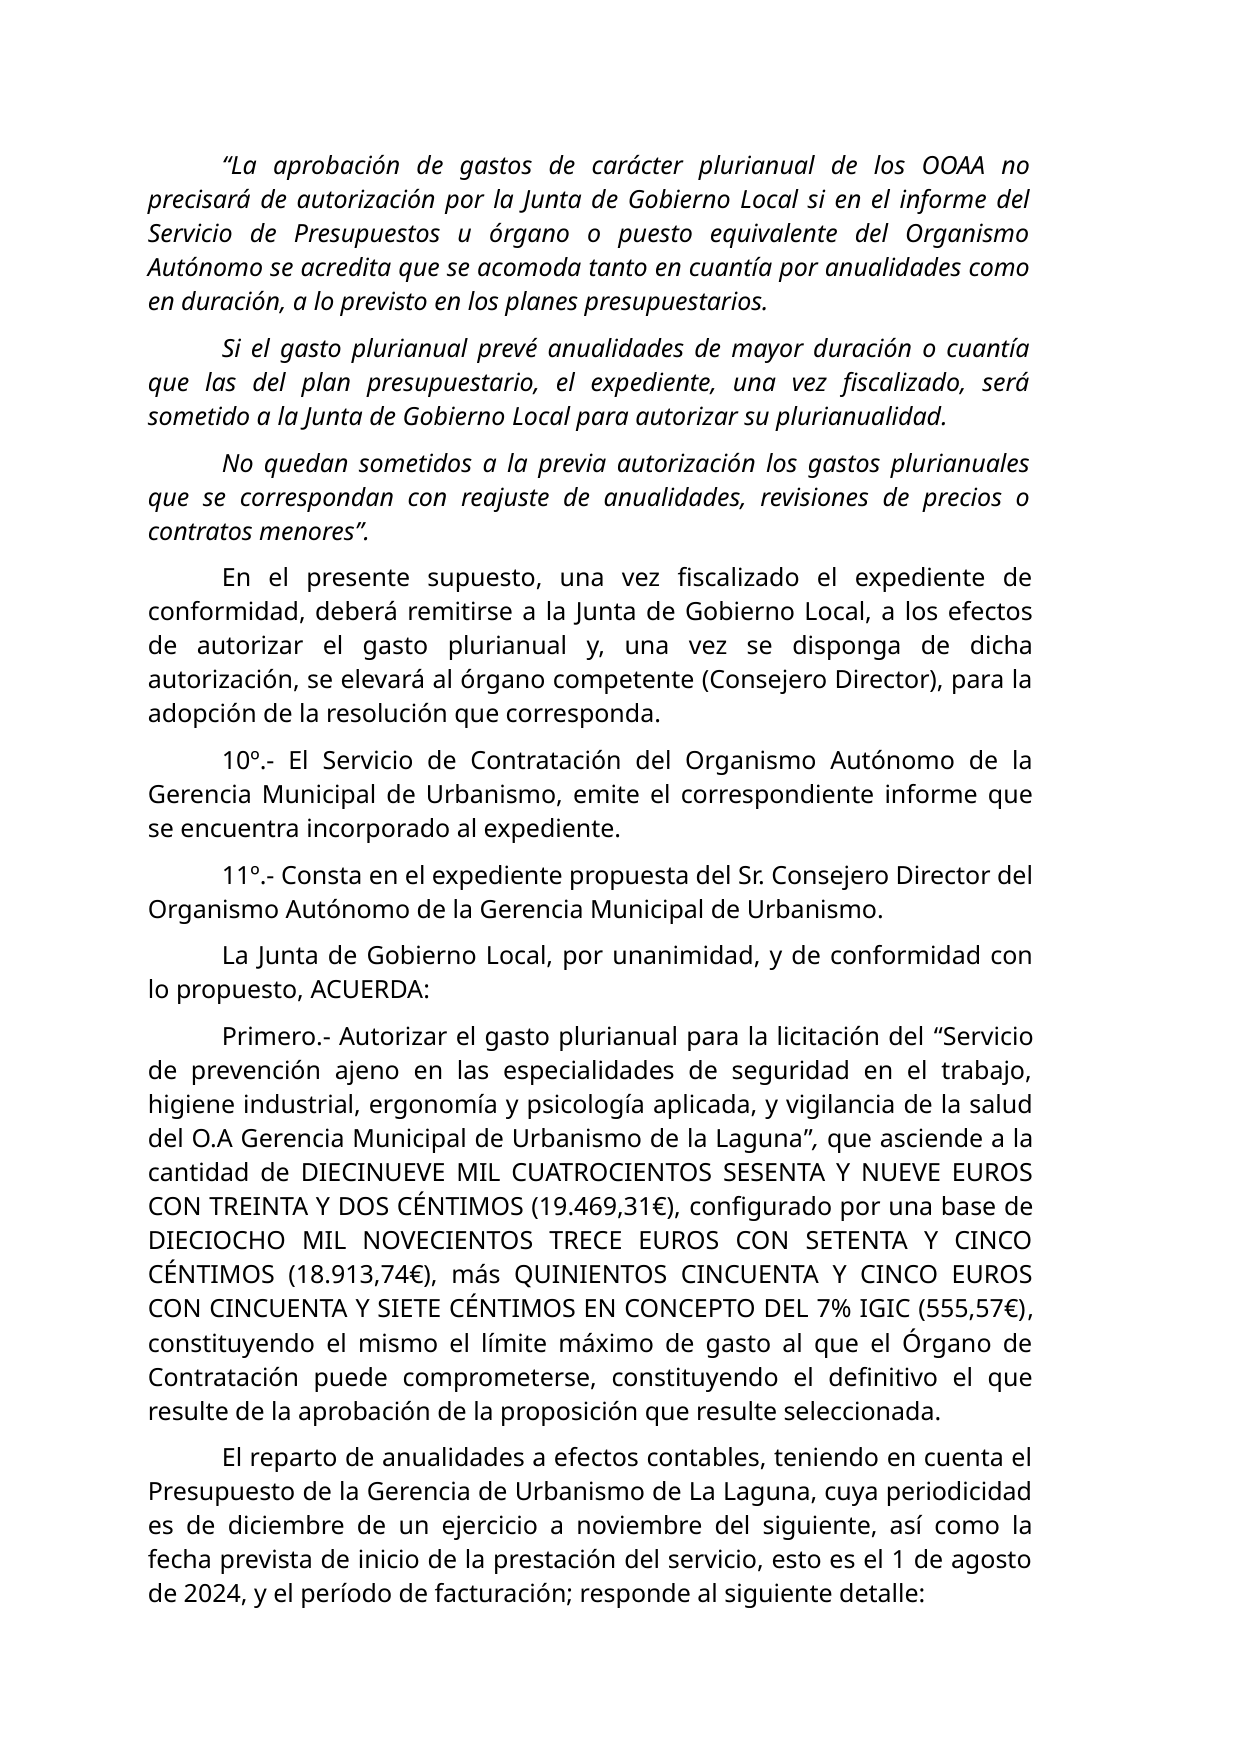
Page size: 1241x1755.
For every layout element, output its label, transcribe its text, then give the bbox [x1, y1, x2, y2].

text 11º.- Consta en el expediente propuesta del Sr. Consejero Director del Organismo Autónomo de la Gerencia Municipal de Urbanismo. [148, 857, 1034, 926]
text “La aprobación de gastos de carácter plurianual de los OOAA no precisará de autorización por la Junta de Gobierno Local si en el informe del Servicio de Presupuestos u órgano o puesto equivalente del Organismo Autónomo se acredita que se acomoda tanto en cuantía por anualidades como en duración, a lo previsto en los planes presupuestarios. [148, 148, 1034, 318]
text La Junta de Gobierno Local, por unanimidad, y de conformidad con lo propuesto, ACUERDA: [148, 938, 1034, 1006]
text Primero.- Autorizar el gasto plurianual para la licitación del “Servicio de prevención ajeno en las especialidades de seguridad en el trabajo, higiene industrial, ergonomía y psicología aplicada, y vigilancia de la salud del O.A Gerencia Municipal de Urbanismo de la Laguna”, que asciende a la cantidad de DIECINUEVE MIL CUATROCIENTOS SESENTA Y NUEVE EUROS CON TREINTA Y DOS CÉNTIMOS (19.469,31€), configurado por una base de DIECIOCHO MIL NOVECIENTOS TRECE EUROS CON SETENTA Y CINCO CÉNTIMOS (18.913,74€), más QUINIENTOS CINCUENTA Y CINCO EUROS CON CINCUENTA Y SIETE CÉNTIMOS EN CONCEPTO DEL 7% IGIC (555,57€), constituyendo el mismo el límite máximo de gasto al que el Órgano de Contratación puede comprometerse, constituyendo el definitivo el que resulte de la aprobación de la proposición que resulte seleccionada. [148, 1019, 1034, 1427]
text No quedan sometidos a la previa autorización los gastos plurianuales que se correspondan con reajuste de anualidades, revisiones de precios o contratos menores”. [148, 445, 1034, 547]
text El reparto de anualidades a efectos contables, teniendo en cuenta el Presupuesto de la Gerencia de Urbanismo de La Laguna, cuya periodicidad es de diciembre de un ejercicio a noviembre del siguiente, así como la fecha prevista de inicio de la prestación del servicio, esto es el 1 de agosto de 2024, y el período de facturación; responde al siguiente detalle: [148, 1440, 1034, 1610]
text En el presente supuesto, una vez fiscalizado el expediente de conformidad, deberá remitirse a la Junta de Gobierno Local, a los efectos de autorizar el gasto plurianual y, una vez se disponga de dicha autorización, se elevará al órgano competente (Consejero Director), para la adopción de la resolución que corresponda. [148, 560, 1034, 730]
text Si el gasto plurianual prevé anualidades de mayor duración o cuantía que las del plan presupuestario, el expediente, una vez fiscalizado, será sometido a la Junta de Gobierno Local para autorizar su plurianualidad. [148, 331, 1034, 433]
text 10º.- El Servicio de Contratación del Organismo Autónomo de la Gerencia Municipal de Urbanismo, emite el correspondiente informe que se encuentra incorporado al expediente. [148, 743, 1034, 845]
